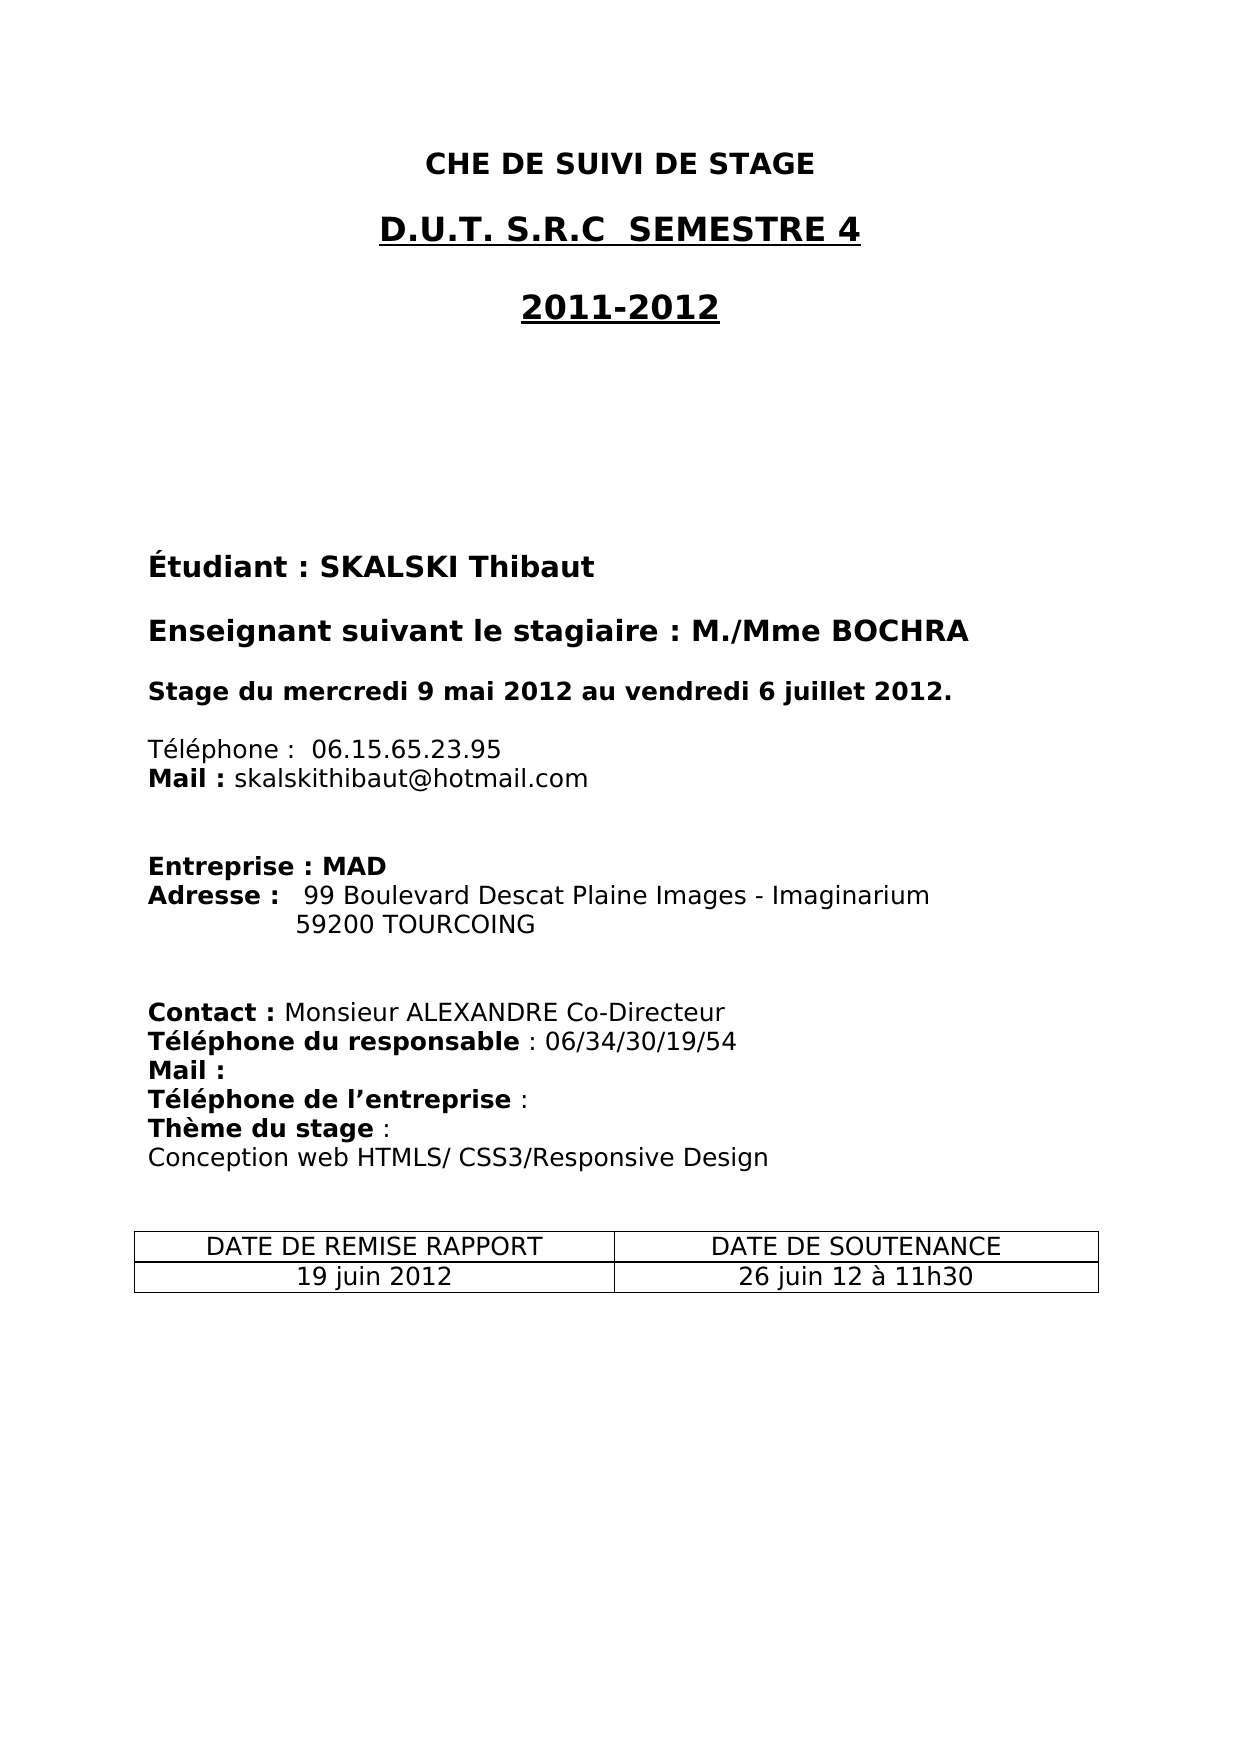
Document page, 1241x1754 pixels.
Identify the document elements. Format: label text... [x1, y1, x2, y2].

table_header DATE DE REMISE RAPPORT [135, 1232, 614, 1261]
text 59200 TOURCOING [148, 910, 1093, 939]
text Thème du stage : [148, 1114, 1093, 1144]
text Téléphone de l’entreprise : [148, 1085, 1093, 1114]
text Entreprise : MAD [148, 852, 1093, 881]
table_cell 26 juin 12 à 11h30 [615, 1263, 1098, 1292]
table_header DATE DE SOUTENANCE [615, 1232, 1098, 1261]
table_cell 19 juin 2012 [135, 1263, 614, 1292]
text 2011-2012 [148, 288, 1093, 327]
text Contact : Monsieur ALEXANDRE Co-Directeur [148, 998, 1093, 1027]
text Conception web HTMLS/ CSS3/Responsive Design [148, 1144, 1093, 1173]
text Enseignant suivant le stagiaire : M./Mme BOCHRA [148, 614, 1093, 648]
text Stage du mercredi 9 mai 2012 au vendredi 6 juillet 2012. [148, 677, 1093, 706]
text Téléphone du responsable : 06/34/30/19/54 [148, 1027, 1093, 1056]
text Mail : skalskithibaut@hotmail.com [148, 764, 1093, 794]
text Téléphone : 06.15.65.23.95 [148, 735, 1093, 764]
text Mail : [148, 1056, 1093, 1085]
text CHE DE SUIVI DE STAGE [148, 148, 1093, 182]
text Adresse : 99 Boulevard Descat Plaine Images - Imaginarium [148, 881, 1093, 910]
text Étudiant : SKALSKI Thibaut [148, 551, 1093, 585]
text D.U.T. S.R.C SEMESTRE 4 [148, 211, 1093, 249]
